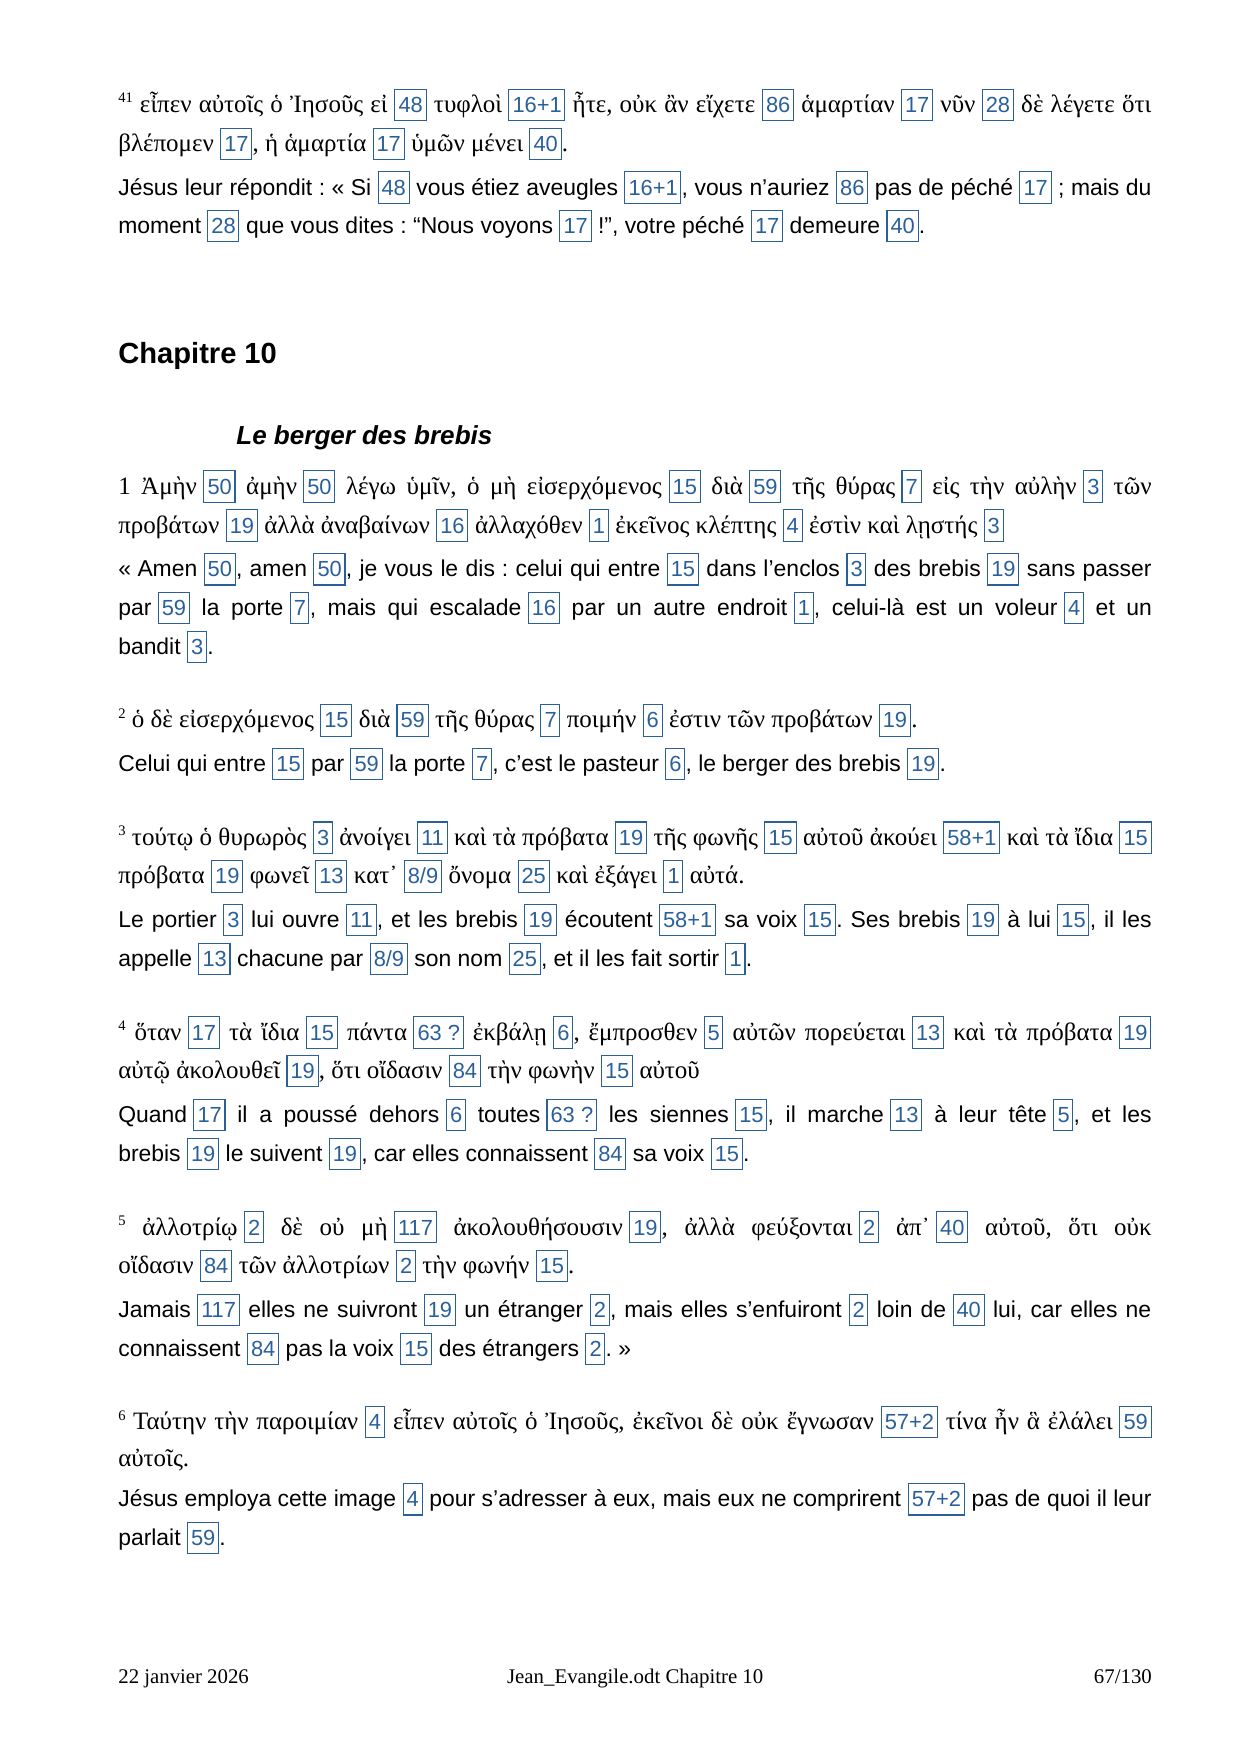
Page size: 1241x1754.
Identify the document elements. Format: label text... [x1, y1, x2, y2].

text 1 Ἀμὴν 50 ἀμὴν 50 λέγω ὑμῖν, ὁ μὴ εἰσερχόμενος 15 διὰ 59 τῆς θύρας 7 εἰς τὴν αὐλὴν 3 τῶν προβάτων 19 ἀλλὰ ἀναβαίνων 16 ἀλλαχόθεν 1 ἐκεῖνος κλέπτης 4 ἐστὶν καὶ λῃστής 3 [118, 470, 1152, 542]
text . [939, 748, 1152, 780]
text 59 [398, 705, 428, 736]
text « Amen 50, amen 50, je vous le dis : celui qui entre 15 dans l’enclos 3 des brebis 19 sans passer par 59 la porte 7, mais qui escalade 16 par un autre endroit 1, celui-là est un voleur 4 et un bandit 3. [118, 553, 1152, 663]
text 19 [880, 705, 910, 736]
text . [911, 704, 1152, 737]
text διὰ [352, 704, 396, 737]
text 19 [908, 749, 938, 779]
text 15 [273, 749, 303, 779]
text τῆς θύρας [429, 704, 540, 737]
text Jésus employa cette image 4 pour s’adresser à eux, mais eux ne comprirent 57+2 pas de quoi il leur parlait 59. [118, 1483, 1152, 1554]
text 6 [644, 705, 662, 736]
text 5 ἀλλοτρίῳ 2 δὲ οὐ μὴ 117 ἀκολουθήσουσιν 19, ἀλλὰ φεύξονται 2 ἀπ᾽ 40 αὐτοῦ, ὅτι οὐκ οἴδασιν 84 τῶν ἀλλοτρίων 2 τὴν φωνήν 15. [118, 1211, 1152, 1282]
text Quand 17 il a poussé dehors 6 toutes 63 ? les siennes 15, il marche 13 à leur tête 5, et les brebis 19 le suivent 19, car elles connaissent 84 sa voix 15. [118, 1099, 1152, 1170]
text 2 ὁ δὲ εἰσερχόμενος [118, 704, 320, 737]
text 7 [541, 705, 559, 736]
text , c’est le pasteur [492, 748, 665, 780]
text 59 [351, 749, 382, 779]
subtitle Chapitre 10 [118, 337, 1152, 370]
text ποιμήν [560, 704, 643, 737]
text 3 τούτῳ ὁ θυρωρὸς 3 ἀνοίγει 11 καὶ τὰ πρόβατα 19 τῆς φωνῆς 15 αὐτοῦ ἀκούει 58+1 καὶ τὰ ἴδια 15 πρόβατα 19 φωνεῖ 13 κατ᾽ 8/9 ὄνομα 25 καὶ ἐξάγει 1 αὐτά. [118, 821, 1152, 893]
text Le portier 3 lui ouvre 11, et les brebis 19 écoutent 58+1 sa voix 15. Ses brebis 19 à lui 15, il les appelle 13 chacune par 8/9 son nom 25, et il les fait sortir 1. [118, 904, 1152, 975]
text 4 ὅταν 17 τὰ ἴδια 15 πάντα 63 ? ἐκβάλῃ 6, ἔμπροσθεν 5 αὐτῶν πορεύεται 13 καὶ τὰ πρόβατα 19 αὐτῷ ἀκολουθεῖ 19, ὅτι οἴδασιν 84 τὴν φωνὴν 15 αὐτοῦ [118, 1016, 1152, 1087]
text 6 Ταύτην τὴν παροιμίαν 4 εἶπεν αὐτοῖς ὁ Ἰησοῦς, ἐκεῖνοι δὲ οὐκ ἔγνωσαν 57+2 τίνα ἦν ἃ ἐλάλει 59 αὐτοῖς. [118, 1406, 1152, 1472]
text 41 εἶπεν αὐτοῖς ὁ Ἰησοῦς εἰ 48 τυφλοὶ 16+1 ἦτε, οὐκ ἂν εἴχετε 86 ἁμαρτίαν 17 νῦν 28 δὲ λέγετε ὅτι βλέπομεν 17, ἡ ἁμαρτία 17 ὑμῶν μένει 40. [118, 88, 1152, 160]
text 7 [473, 749, 491, 779]
text Celui qui entre [118, 748, 272, 780]
text la porte [383, 748, 472, 780]
text 15 [321, 705, 351, 736]
text Jésus leur répondit : « Si 48 vous étiez aveugles 16+1, vous n’auriez 86 pas de péché 17 ; mais du moment 28 que vous dites : “Nous voyons 17 !”, votre péché 17 demeure 40. [118, 171, 1152, 242]
text ἐστιν τῶν προβάτων [663, 704, 879, 737]
text Jamais 117 elles ne suivront 19 un étranger 2, mais elles s’enfuiront 2 loin de 40 lui, car elles ne connaissent 84 pas la voix 15 des étrangers 2. » [118, 1294, 1152, 1365]
text 6 [666, 749, 684, 779]
subtitle Le berger des brebis [236, 421, 1152, 450]
text par [304, 748, 350, 780]
text , le berger des brebis [685, 748, 907, 780]
